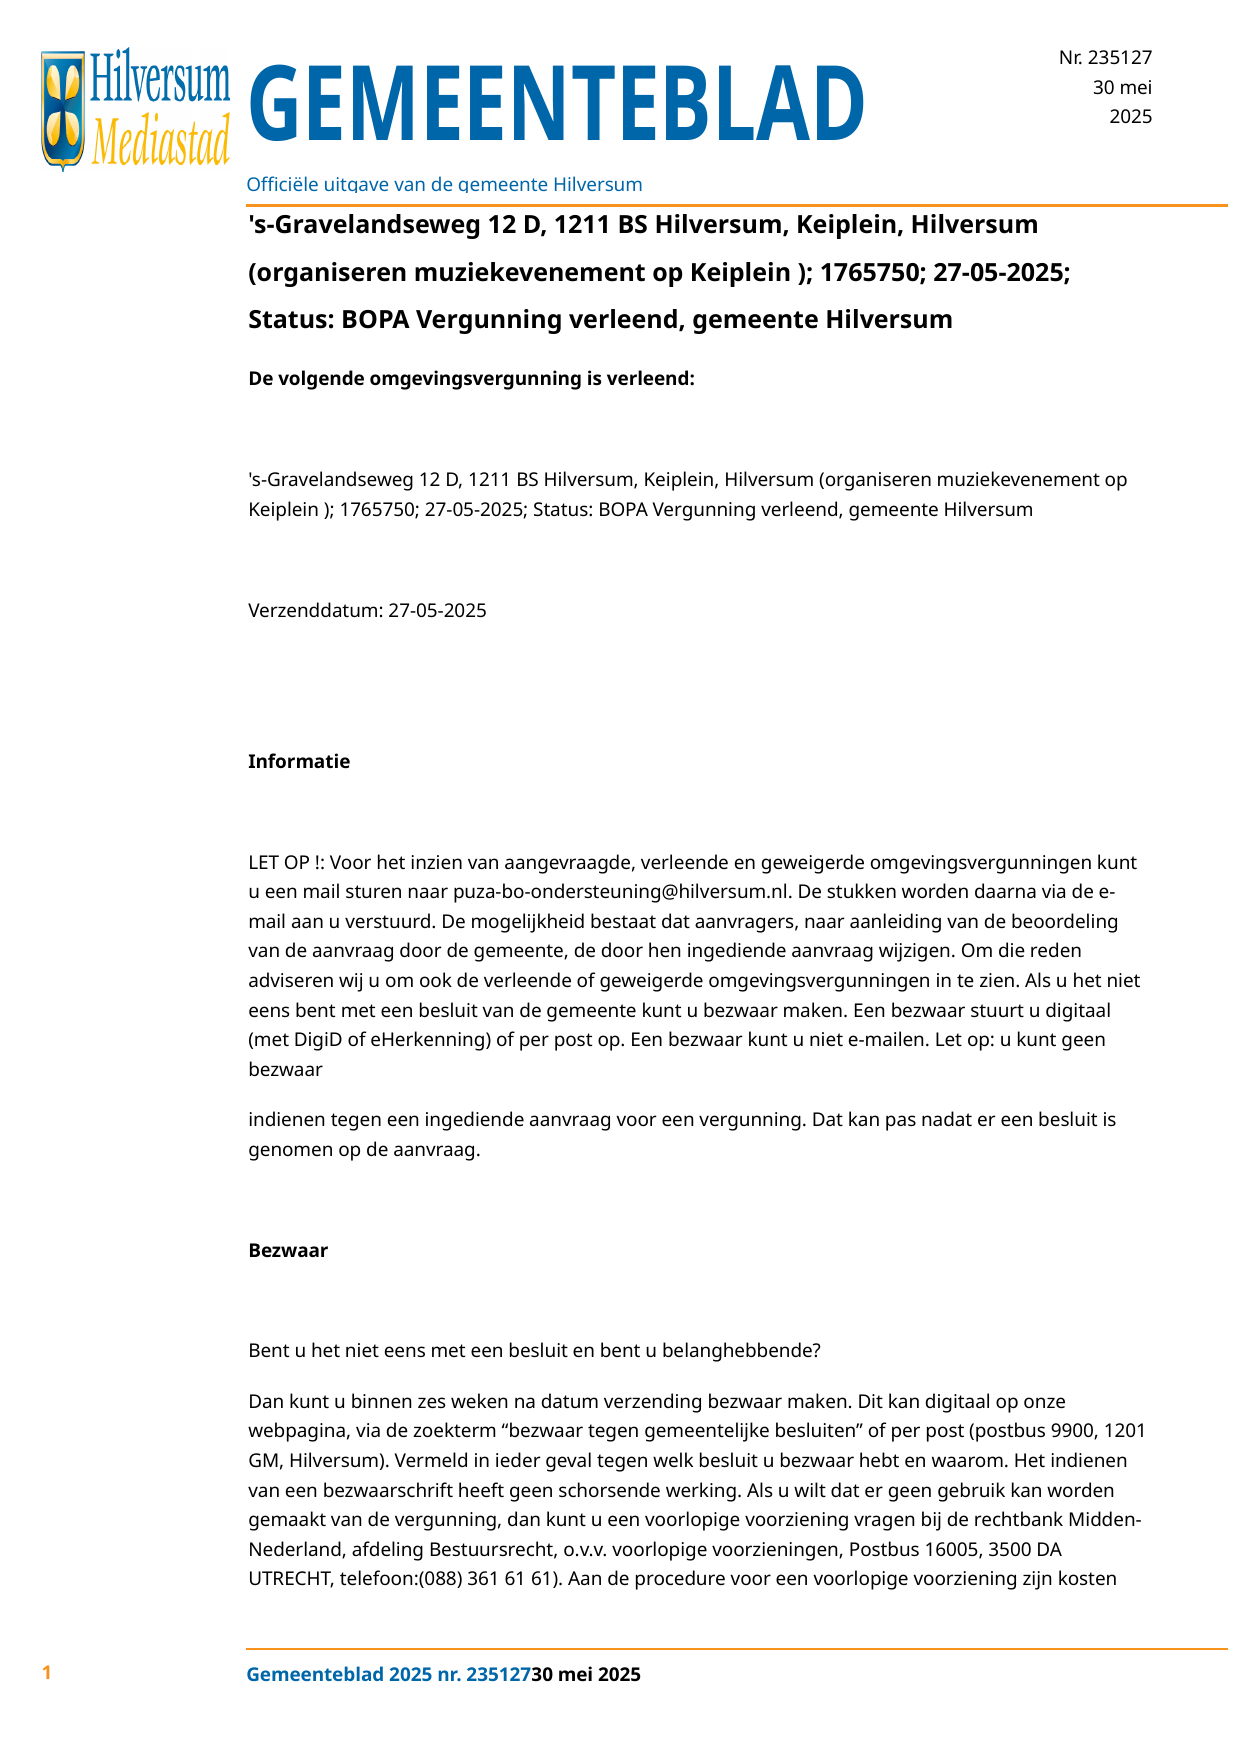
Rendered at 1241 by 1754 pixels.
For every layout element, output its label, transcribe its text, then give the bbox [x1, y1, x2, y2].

text Informatie [248, 748, 1152, 774]
text Bezwaar [248, 1237, 1152, 1262]
text Dan kunt u binnen zes weken na datum verzending bezwaar maken. Dit kan digitaal op onze webpagina, via de zoekterm “bezwaar tegen gemeentelijke besluiten” of per post (postbus 9900, 1201 GM, Hilversum). Vermeld in ieder geval tegen welk besluit u bezwaar hebt en waarom. Het indienen van een bezwaarschrift heeft geen schorsende werking. Als u wilt dat er geen gebruik kan worden gemaakt van de vergunning, dan kunt u een voorlopige voorziening vragen bij de rechtbank Midden-Nederland, afdeling Bestuursrecht, o.v.v. voorlopige voorzieningen, Postbus 16005, 3500 DA UTRECHT, telefoon:(088) 361 61 61). Aan de procedure voor een voorlopige voorziening zijn kosten [248, 1388, 1152, 1591]
text 's-Gravelandseweg 12 D, 1211 BS Hilversum, Keiplein, Hilversum (organiseren muziekevenement op Keiplein ); 1765750; 27-05-2025; Status: BOPA Vergunning verleend, gemeente Hilversum [248, 466, 1152, 522]
text Bent u het niet eens met een besluit en bent u belanghebbende? [248, 1338, 1152, 1363]
text Verzenddatum: 27-05-2025 [248, 597, 1152, 622]
text 's-Gravelandseweg 12 D, 1211 BS Hilversum, Keiplein, Hilversum (organiseren muziekevenement op Keiplein ); 1765750; 27-05-2025; Status: BOPA Vergunning verleend, gemeente Hilversum [248, 207, 1152, 336]
text indienen tegen een ingediende aanvraag voor een vergunning. Dat kan pas nadat er een besluit is genomen op de aanvraag. [248, 1106, 1152, 1162]
picture [41, 47, 231, 172]
text LET OP !: Voor het inzien van aangevraagde, verleende en geweigerde omgevingsvergunningen kunt u een mail sturen naar puza-bo-ondersteuning@hilversum.nl. De stukken worden daarna via de e-mail aan u verstuurd. De mogelijkheid bestaat dat aanvragers, naar aanleiding van de beoordeling van de aanvraag door de gemeente, de door hen ingediende aanvraag wijzigen. Om die reden adviseren wij u om ook de verleende of geweigerde omgevingsvergunningen in te zien. Als u het niet eens bent met een besluit van de gemeente kunt u bezwaar maken. Een bezwaar stuurt u digitaal (met DigiD of eHerkenning) of per post op. Een bezwaar kunt u niet e-mailen. Let op: u kunt geen bezwaar [248, 849, 1152, 1082]
text De volgende omgevingsvergunning is verleend: [248, 366, 1152, 391]
